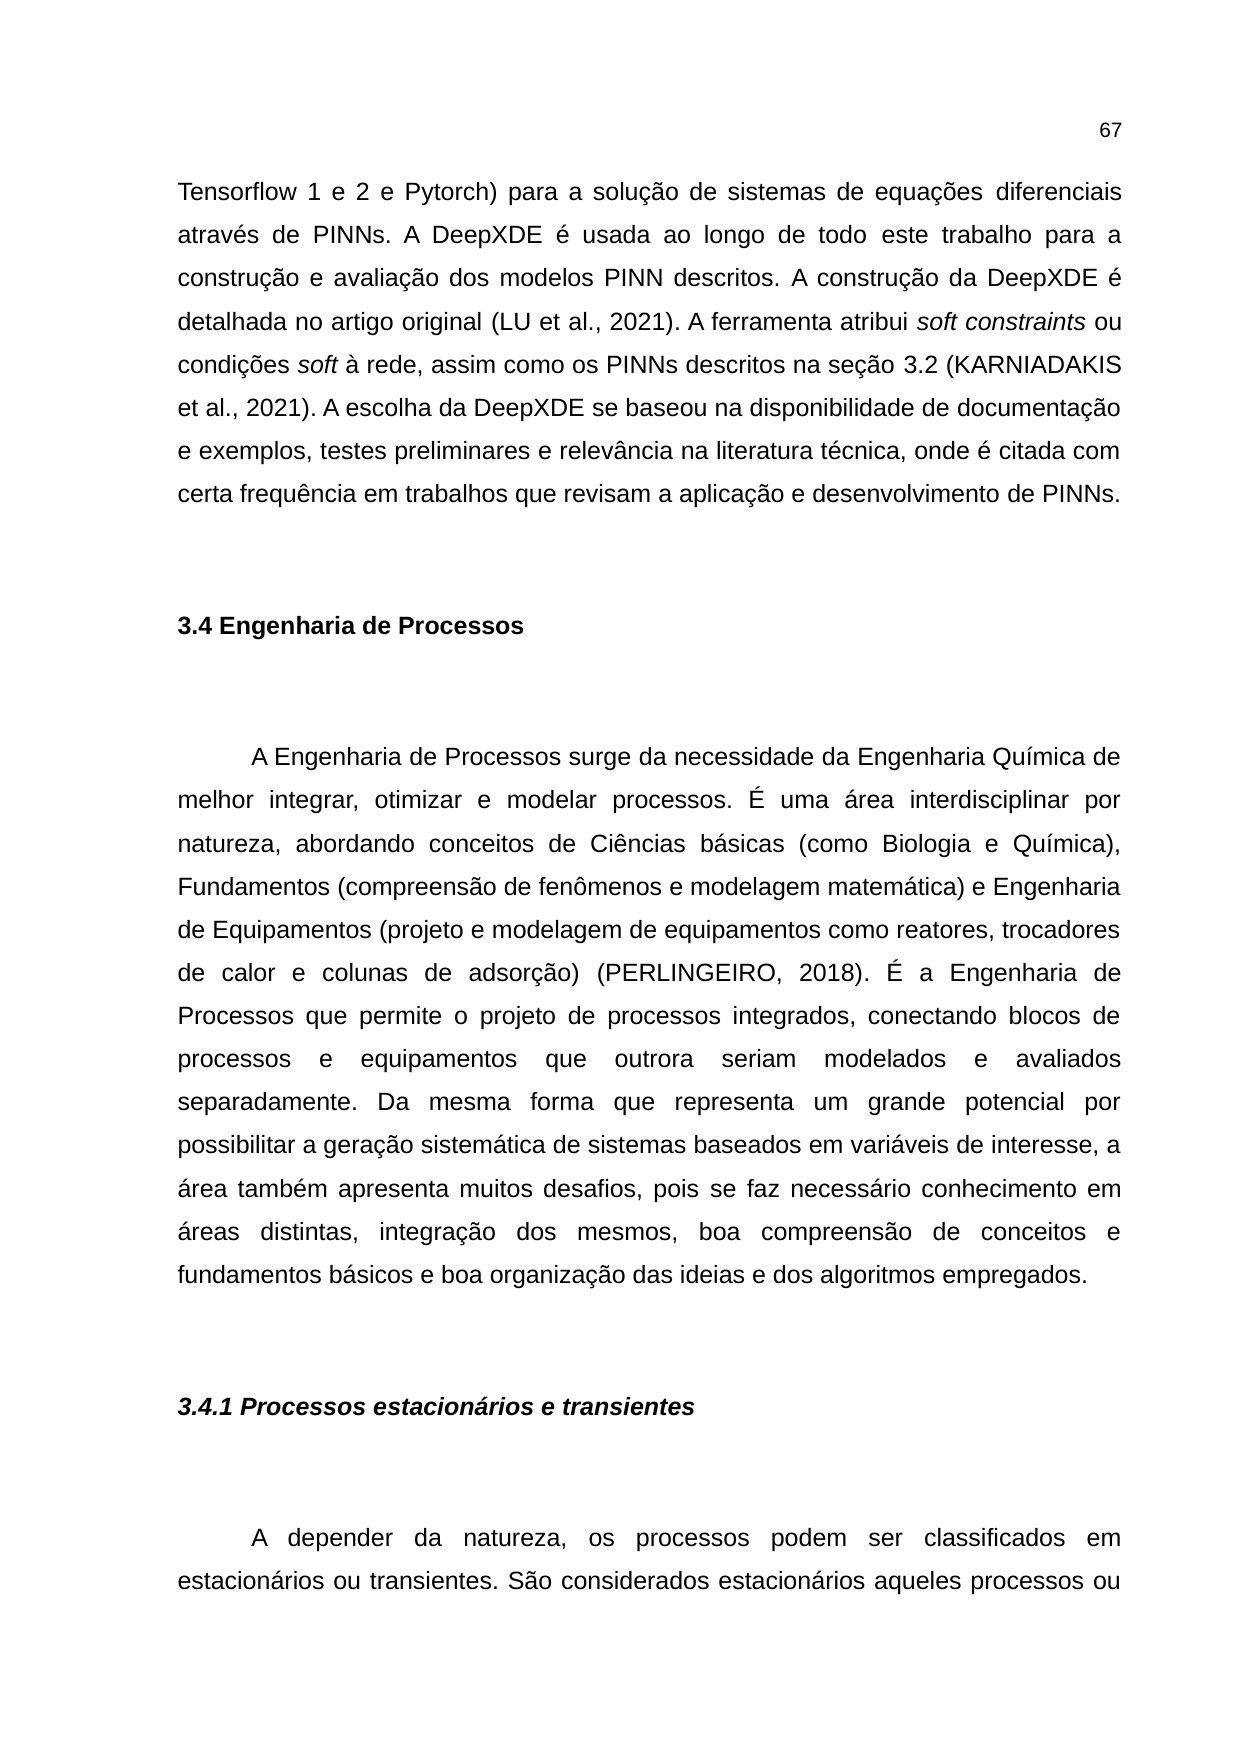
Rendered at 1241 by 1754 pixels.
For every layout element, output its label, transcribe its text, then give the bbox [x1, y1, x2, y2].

text A depender da natureza, os processos podem ser classificados em estacionários ou transientes. São considerados estacionários aqueles processos ou [177, 1523, 1122, 1595]
text A Engenharia de Processos surge da necessidade da Engenharia Química de melhor integrar, otimizar e modelar processos. É uma área interdisciplinar por natureza, abordando conceitos de Ciências básicas (como Biologia e Química), Fundamentos (compreensão de fenômenos e modelagem matemática) e Engenharia de Equipamentos (projeto e modelagem de equipamentos como reatores, trocadores de calor e colunas de adsorção) (PERLINGEIRO, 2018). É a Engenharia de Processos que permite o projeto de processos integrados, conectando blocos de processos e equipamentos que outrora seriam modelados e avaliados separadamente. Da mesma forma que representa um grande potencial por possibilitar a geração sistemática de sistemas baseados em variáveis de interesse, a área também apresenta muitos desafios, pois se faz necessário conhecimento em áreas distintas, integração dos mesmos, boa compreensão de conceitos e fundamentos básicos e boa organização das ideias e dos algoritmos empregados. [177, 742, 1122, 1288]
subtitle Engenharia de Processos [177, 611, 1122, 639]
subtitle Processos estacionários e transientes [177, 1391, 1122, 1420]
text Tensorflow 1 e 2 e Pytorch) para a solução de sistemas de equações diferenciais através de PINNs. A DeepXDE é usada ao longo de todo este trabalho para a construção e avaliação dos modelos PINN descritos. A construção da DeepXDE é detalhada no artigo original (LU et al., 2021). A ferramenta atribui soft constraints ou condições soft à rede, assim como os PINNs descritos na seção 3.2 (KARNIADAKIS et al., 2021). A escolha da DeepXDE se baseou na disponibilidade de documentação e exemplos, testes preliminares e relevância na literatura técnica, onde é citada com certa frequência em trabalhos que revisam a aplicação e desenvolvimento de PINNs. [177, 177, 1122, 508]
